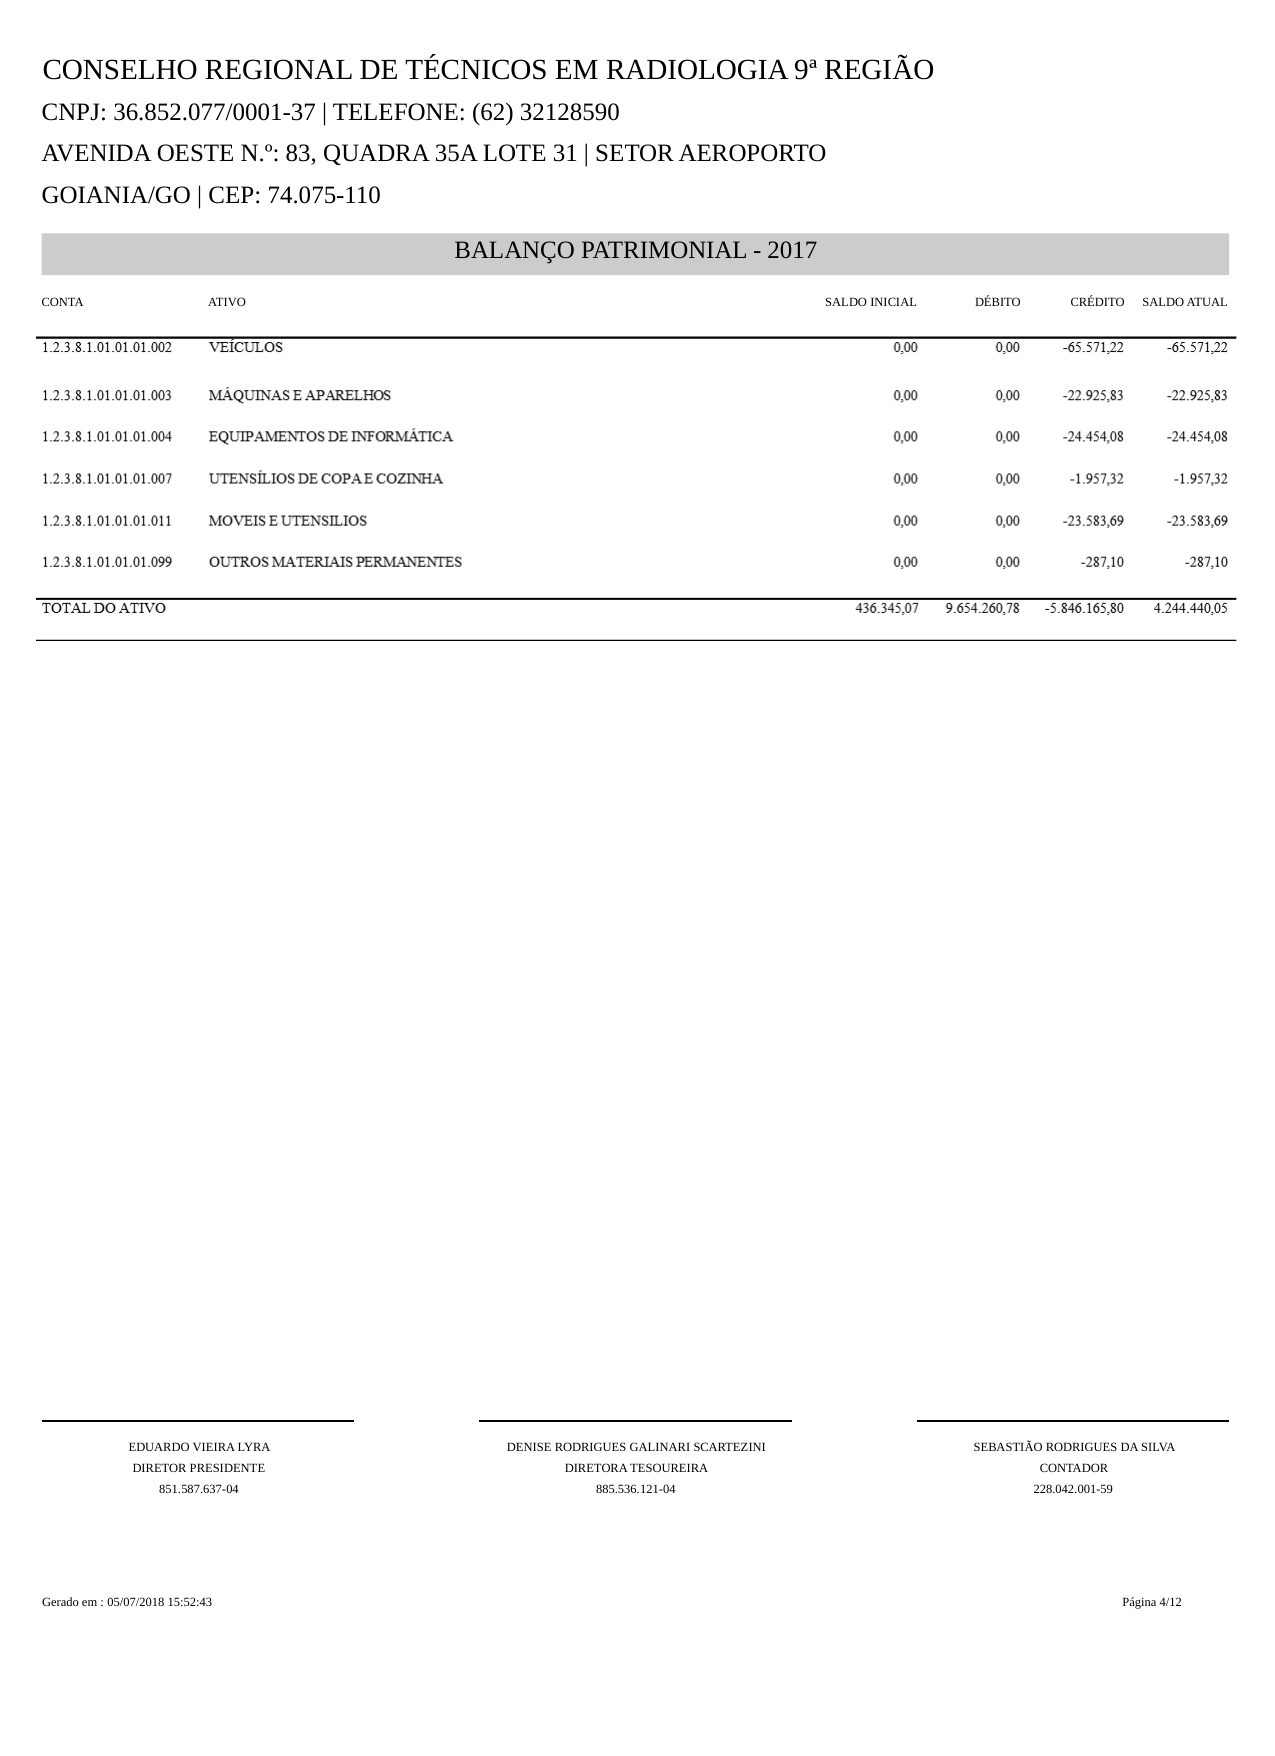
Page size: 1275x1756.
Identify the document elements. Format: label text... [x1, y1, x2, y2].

text_box SEBASTIÃO RODRIGUES DA SILVA CONTADOR 228.042.001-59 [968, 1433, 1178, 1492]
text_box BALANÇO PATRIMONIAL - 2017 [41, 233, 1230, 276]
text_box DENISE RODRIGUES GALINARI SCARTEZINI DIRETORA TESOUREIRA 885.536.121-04 [504, 1433, 768, 1492]
text_box CONTA ATIVO SALDO INICIAL DÉBITO CRÉDITO SALDO ATUAL [39, 293, 1232, 311]
picture [35, 333, 1237, 641]
text_box CONSELHO REGIONAL DE TÉCNICOS EM RADIOLOGIA 9ª REGIÃO CNPJ: 36.852.077/0001-37 | TELEFONE: (62) 32128590 AVENIDA OESTE N.º: 83, QUADRA 35A LOTE 31 | SETOR AEROPORTO GOIANIA/GO | CEP: 74.075-110 [39, 50, 942, 207]
text_box Gerado em : 05/07/2018 15:52:43 [39, 1593, 214, 1611]
text_box Página 4/12 [1120, 1593, 1190, 1611]
text_box EDUARDO VIEIRA LYRA DIRETOR PRESIDENTE 851.587.637-04 [124, 1433, 273, 1492]
